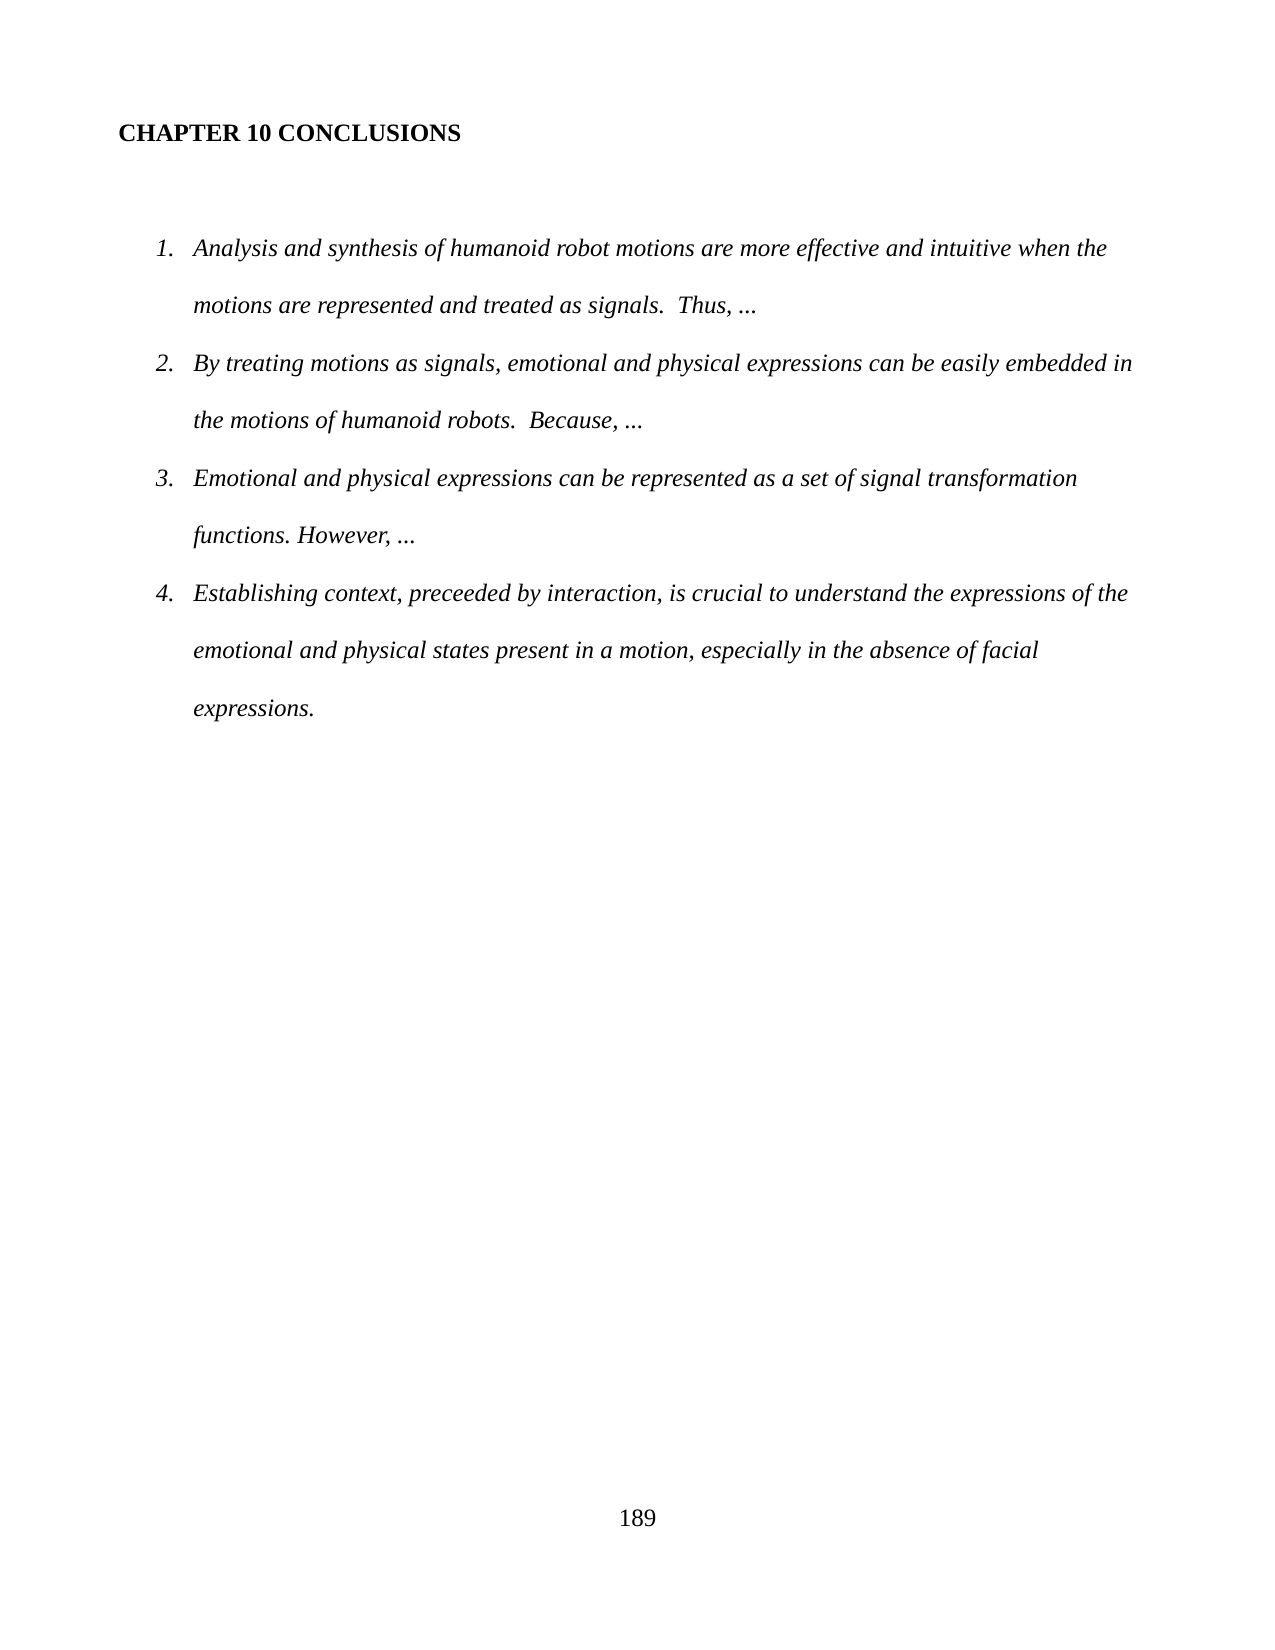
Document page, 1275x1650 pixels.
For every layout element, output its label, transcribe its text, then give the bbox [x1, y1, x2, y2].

list Emotional and physical expressions can be represented as a set of signal transformation functions. However, ... [156, 463, 1157, 549]
list Analysis and synthesis of humanoid robot motions are more effective and intuitive when the motions are represented and treated as signals. Thus, ... [156, 233, 1157, 319]
list Establishing context, preceeded by interaction, is crucial to understand the expressions of the emotional and physical states present in a motion, especially in the absence of facial expressions. [156, 578, 1157, 722]
list By treating motions as signals, emotional and physical expressions can be easily embedded in the motions of humanoid robots. Because, ... [156, 348, 1157, 434]
text CHAPTER 10 CONCLUSIONS [118, 118, 1157, 147]
